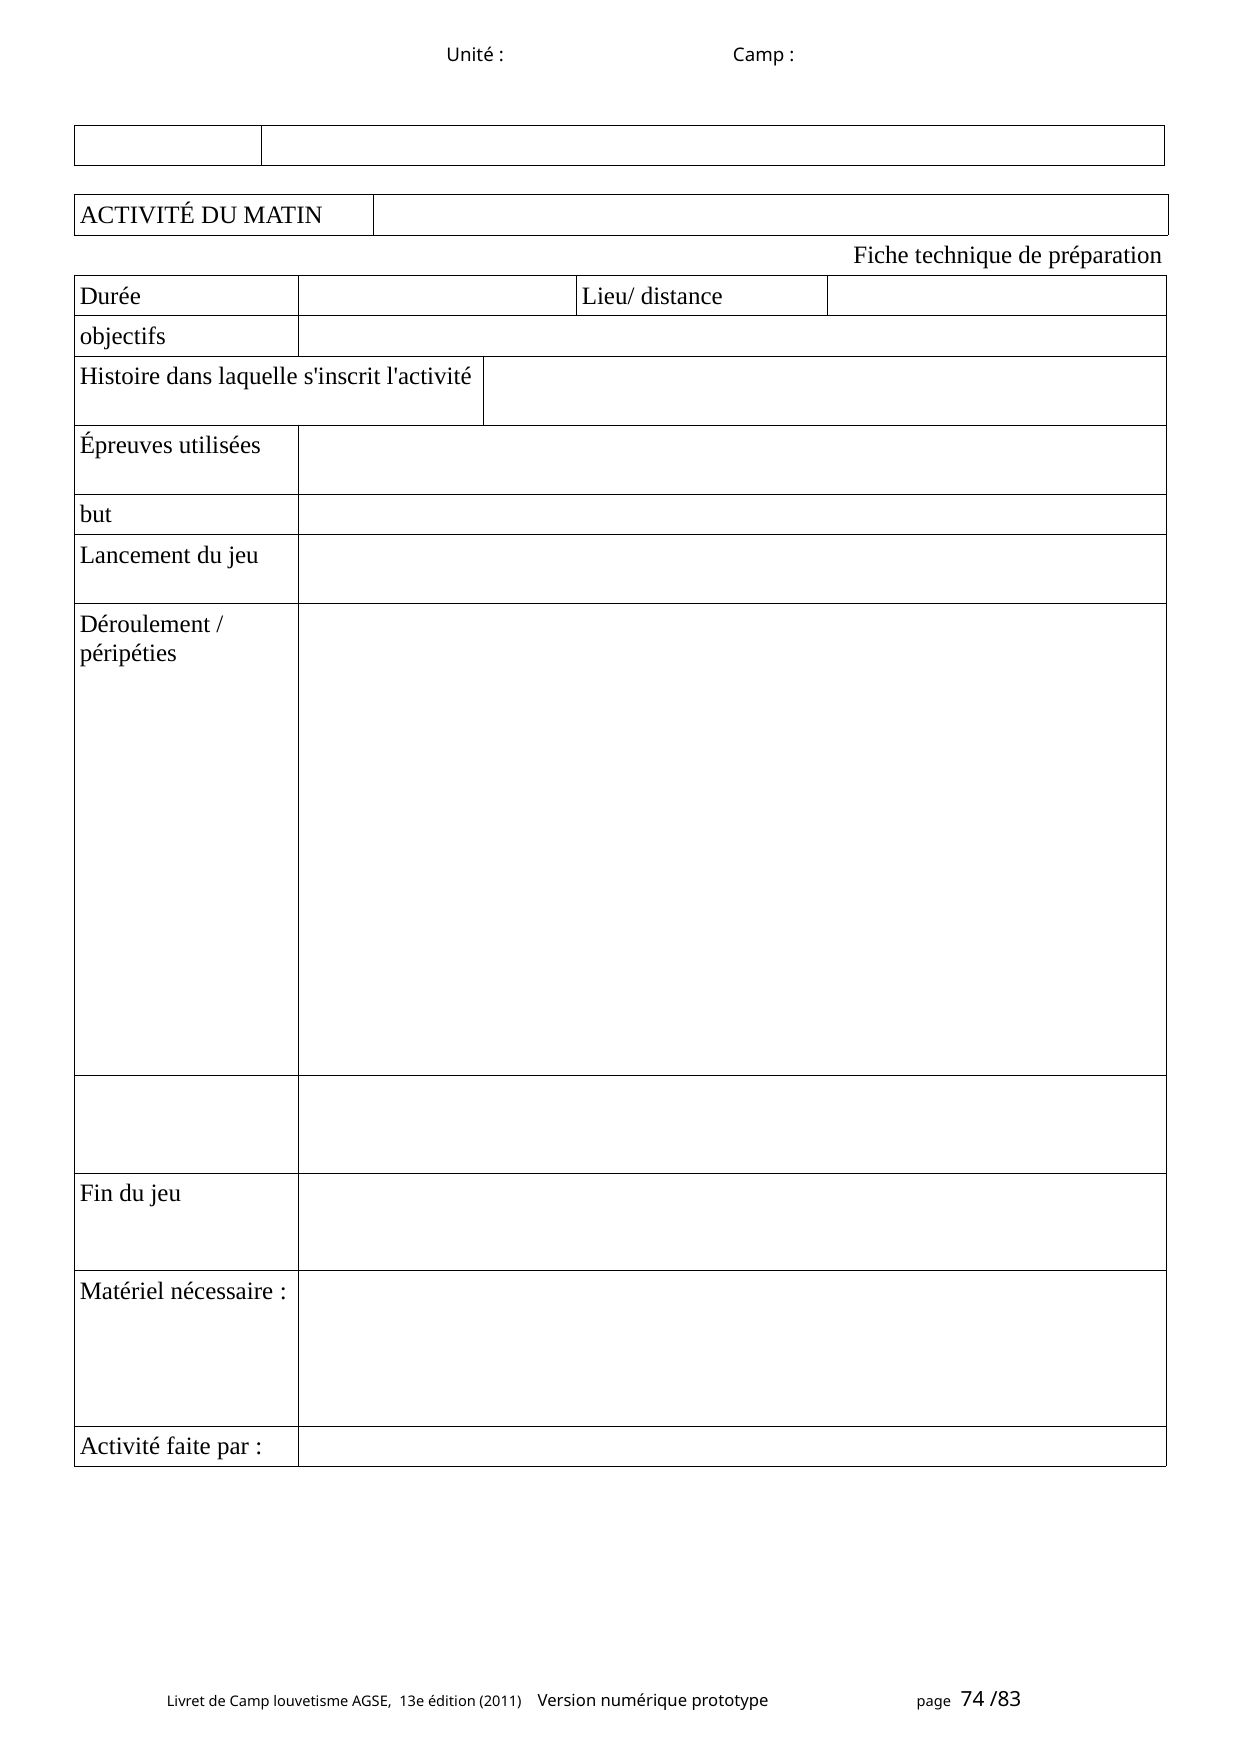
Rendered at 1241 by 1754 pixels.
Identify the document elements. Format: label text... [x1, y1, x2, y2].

table_cell [299, 495, 1166, 534]
table_cell Matériel nécessaire : [75, 1271, 298, 1426]
table_cell [299, 316, 1166, 356]
table_header [299, 276, 576, 315]
table_cell Activité faite par : [75, 1427, 298, 1466]
table_cell Histoire dans laquelle s'inscrit l'activité [75, 357, 483, 424]
table_cell [299, 535, 1166, 603]
table_cell Épreuves utilisées [75, 426, 298, 494]
table_header [374, 195, 1168, 234]
table_cell but [75, 495, 298, 534]
table_header Durée [75, 276, 298, 315]
table_cell Fiche technique de préparation [74, 236, 1168, 275]
table_header [75, 126, 261, 165]
table_header Activité du matin [75, 195, 373, 234]
table_cell [299, 1174, 1166, 1270]
table_cell [75, 1076, 298, 1172]
table_cell [299, 1076, 1166, 1172]
table_cell Lancement du jeu [75, 535, 298, 603]
table_header Lieu/ distance [577, 276, 827, 315]
table_cell Déroulement / péripéties [75, 604, 298, 1074]
table_cell [484, 357, 1166, 424]
table_cell Fin du jeu [75, 1174, 298, 1270]
table_header [262, 126, 1164, 165]
table_cell [299, 604, 1166, 1074]
table_header [828, 276, 1166, 315]
table_cell [299, 1271, 1166, 1426]
table_cell [299, 1427, 1166, 1466]
table_cell objectifs [75, 316, 298, 356]
table_cell [299, 426, 1166, 494]
